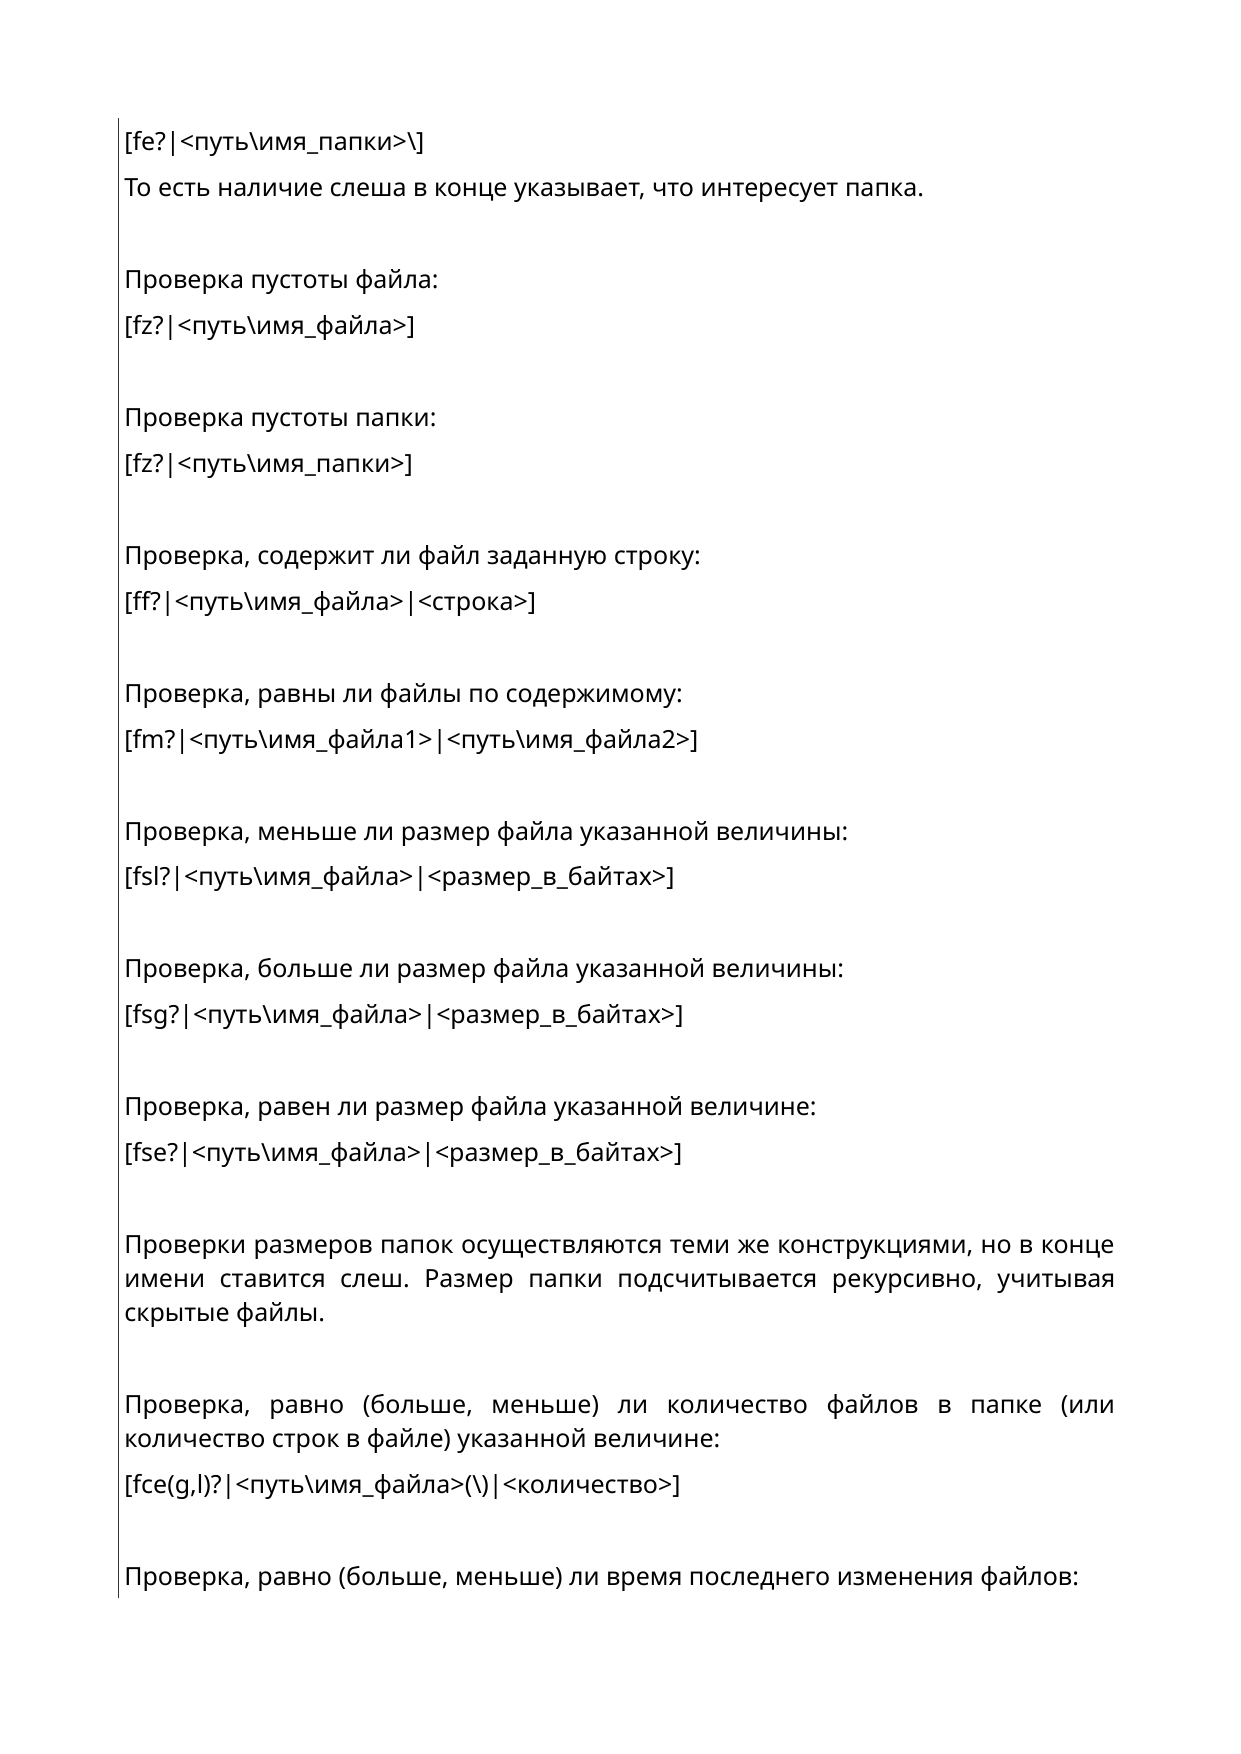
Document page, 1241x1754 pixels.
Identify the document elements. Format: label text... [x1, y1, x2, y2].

text Проверка, содержит ли файл заданную строку: [119, 532, 1122, 572]
text Проверка, равен ли размер файла указанной величине: [119, 1083, 1122, 1123]
text [ff?|<путь\имя_файла>|<строка>] [119, 577, 1122, 617]
text Проверки размеров папок осуществляются теми же конструкциями, но в конце имени ставится слеш. Размер папки подсчитывается рекурсивно, учитывая скрытые файлы. [119, 1221, 1122, 1329]
text Проверка, больше ли размер файла указанной величины: [119, 945, 1122, 985]
text Проверка пустоты папки: [119, 394, 1122, 434]
text Проверка, равны ли файлы по содержимому: [119, 669, 1122, 709]
text [fce(g,l)?|<путь\имя_файла>(\)|<количество>] [119, 1461, 1122, 1501]
text Проверка, меньше ли размер файла указанной величины: [119, 807, 1122, 847]
text [fm?|<путь\имя_файла1>|<путь\имя_файла2>] [119, 715, 1122, 755]
text Проверка пустоты файла: [119, 256, 1122, 296]
text Проверка, равно (больше, меньше) ли количество файлов в папке (или количество строк в файле) указанной величине: [119, 1381, 1122, 1455]
text [fz?|<путь\имя_файла>] [119, 302, 1122, 342]
text Проверка, равно (больше, меньше) ли время последнего изменения файлов: [119, 1552, 1122, 1598]
text [fe?|<путь\имя_папки>\] [119, 118, 1122, 158]
text [fsg?|<путь\имя_файла>|<размер_в_байтах>] [119, 991, 1122, 1031]
text [fse?|<путь\имя_файла>|<размер_в_байтах>] [119, 1129, 1122, 1169]
text То есть наличие слеша в конце указывает, что интересует папка. [119, 164, 1122, 204]
text [fsl?|<путь\имя_файла>|<размер_в_байтах>] [119, 853, 1122, 893]
text [fz?|<путь\имя_папки>] [119, 440, 1122, 480]
